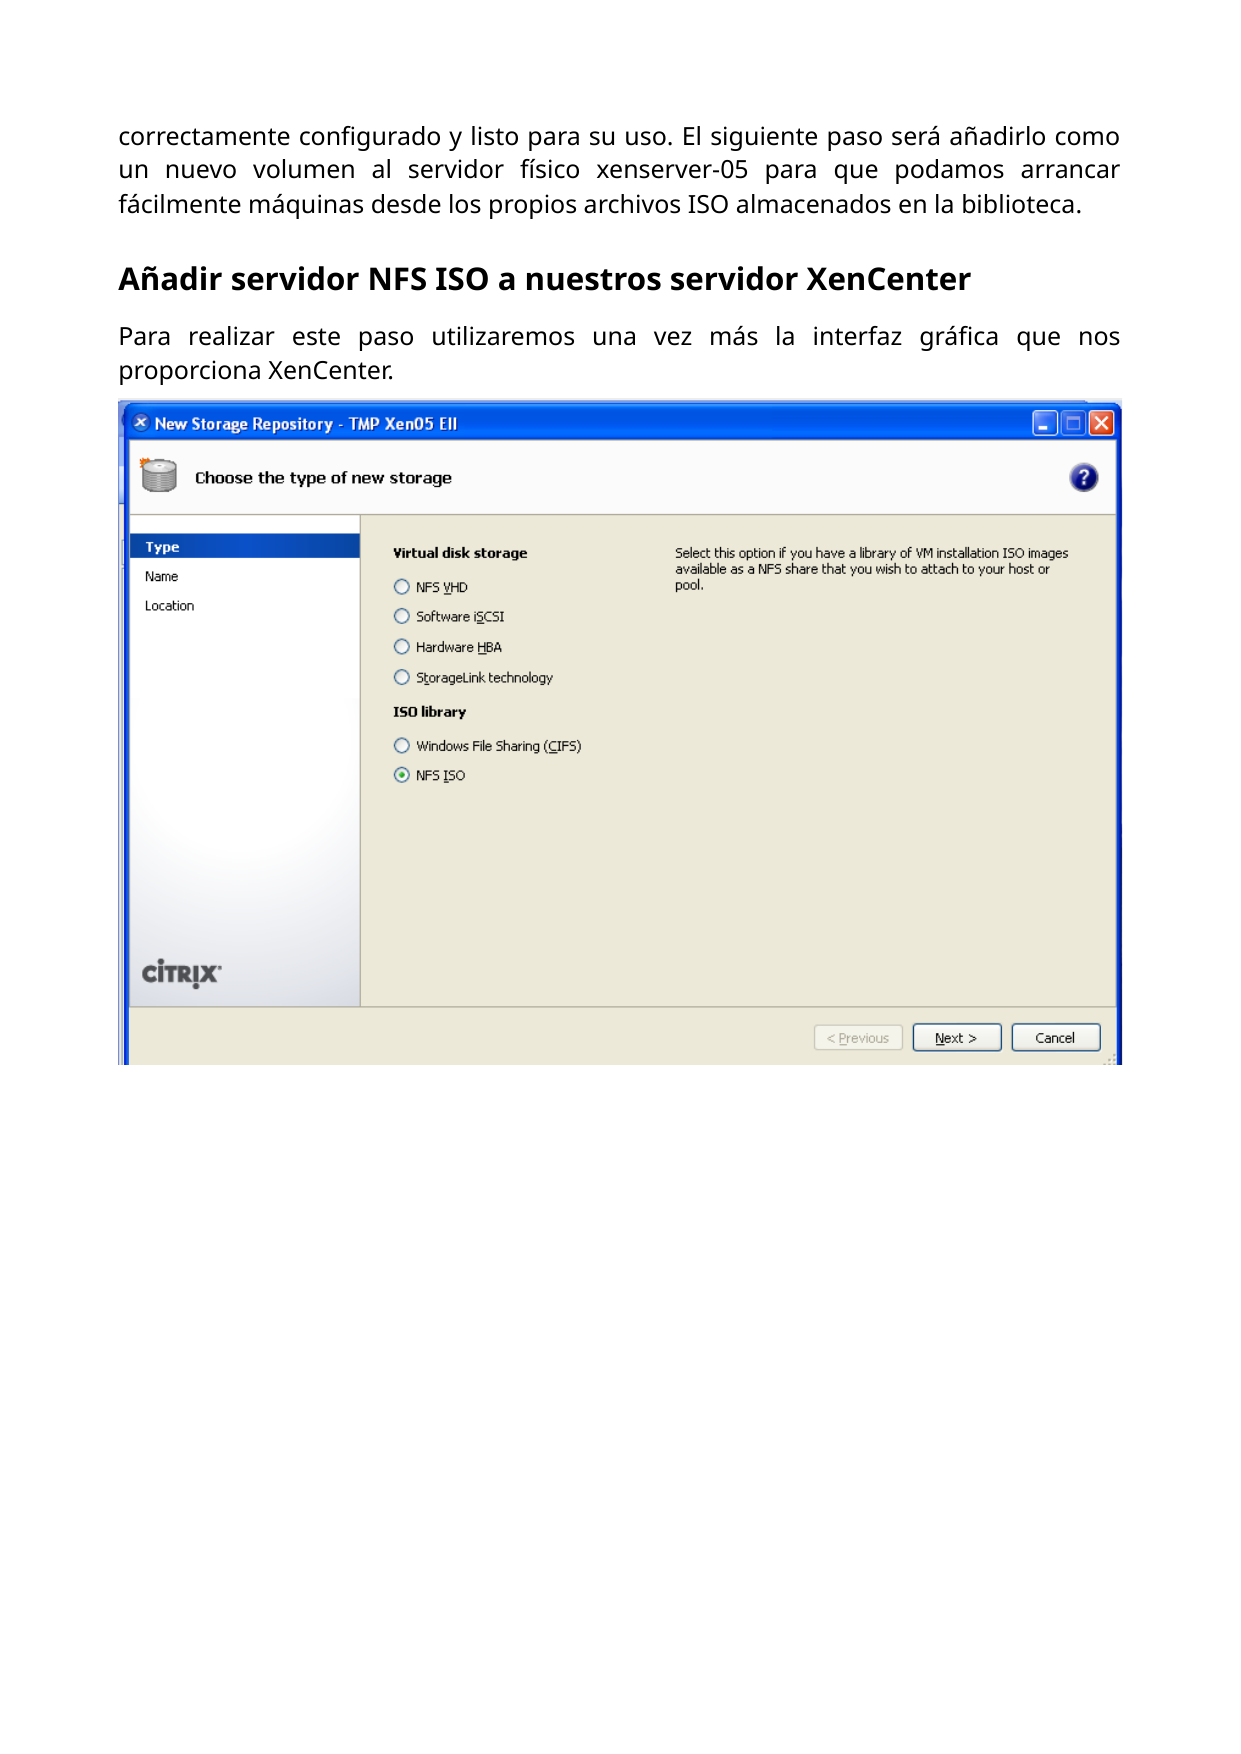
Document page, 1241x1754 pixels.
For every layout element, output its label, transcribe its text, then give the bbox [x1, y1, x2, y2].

text correctamente configurado y listo para su uso. El siguiente paso será añadirlo como un nuevo volumen al servidor físico xenserver-05 para que podamos arrancar fácilmente máquinas desde los propios archivos ISO almacenados en la biblioteca. [118, 118, 1122, 220]
text Para realizar este paso utilizaremos una vez más la interfaz gráfica que nos proporciona XenCenter. [118, 318, 1122, 387]
subtitle Añadir servidor NFS ISO a nuestros servidor XenCenter [118, 257, 1122, 300]
picture [118, 398, 1123, 1065]
